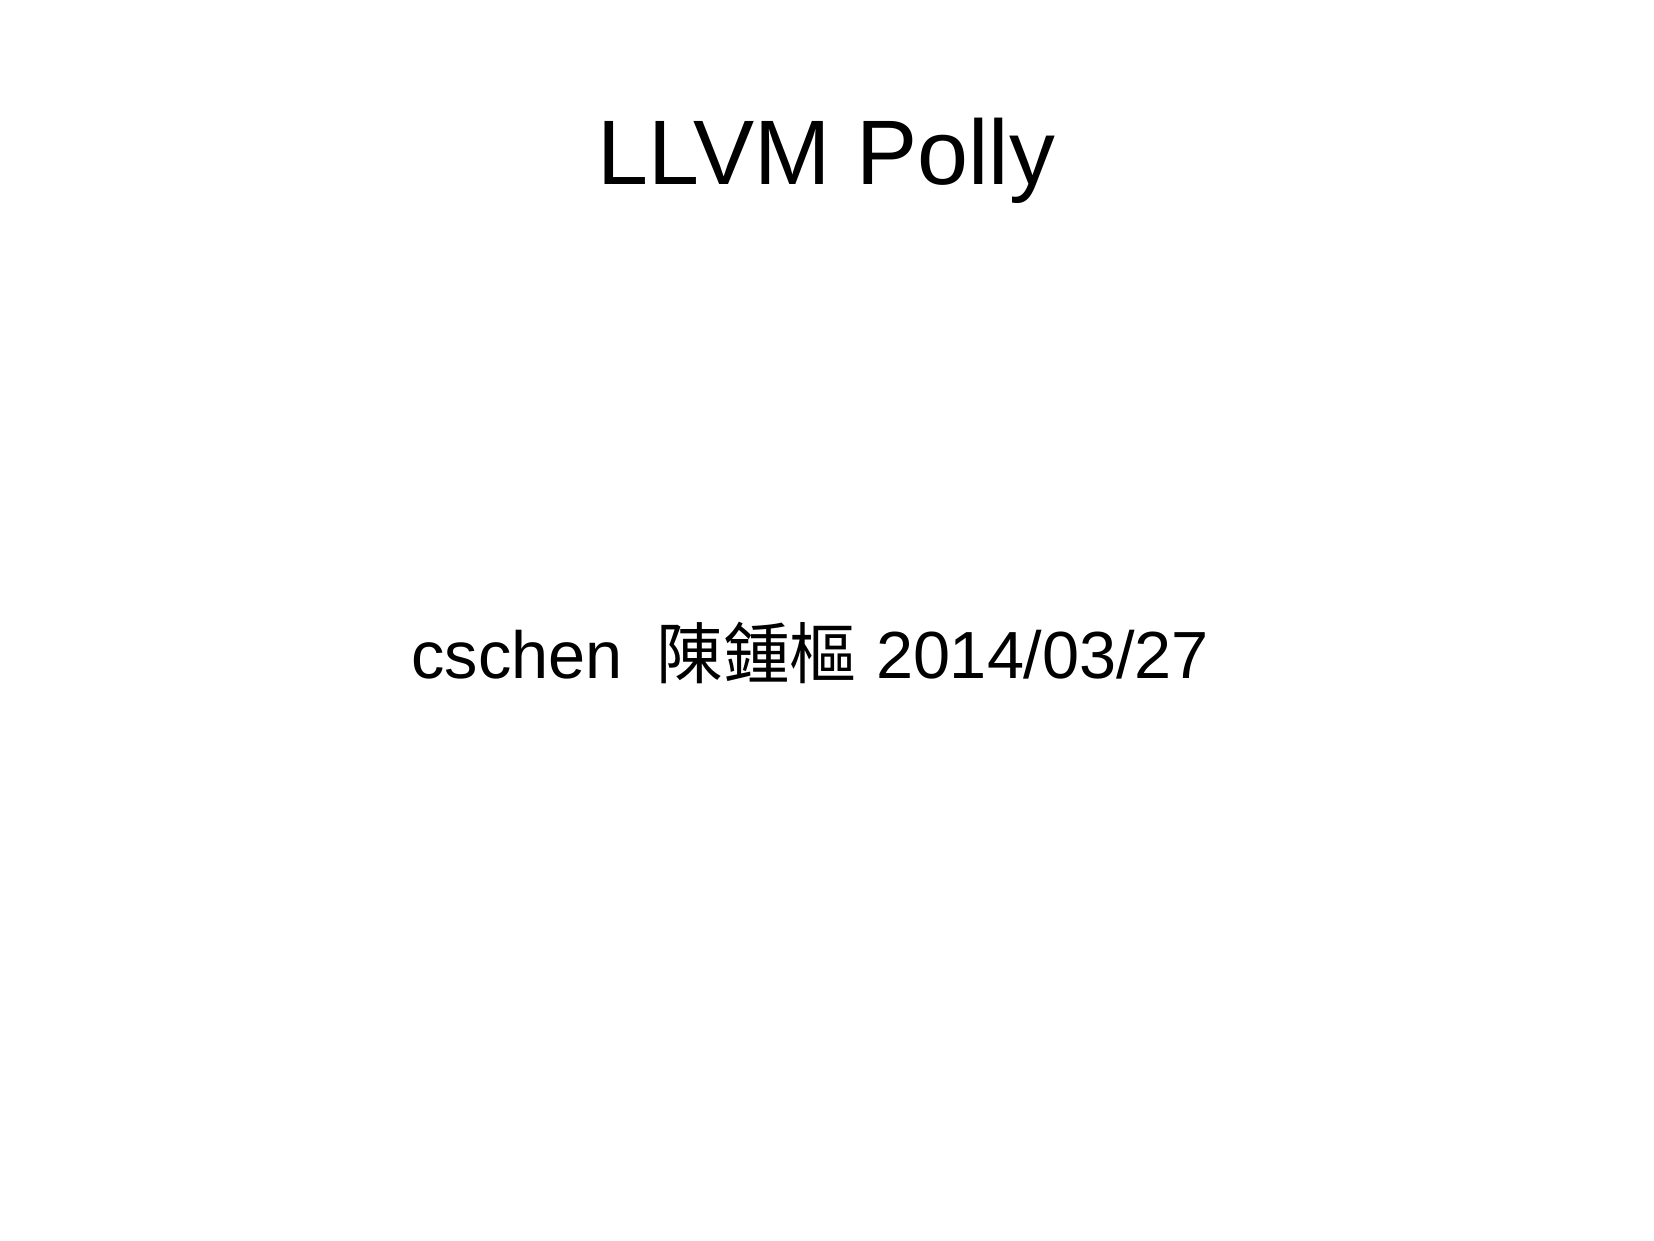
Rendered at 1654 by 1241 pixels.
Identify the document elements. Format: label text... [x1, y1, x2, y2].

title LLVM Polly [82, 49, 1571, 257]
subtitle cschen 陳鍾樞2014/03/27 [82, 290, 1538, 1010]
